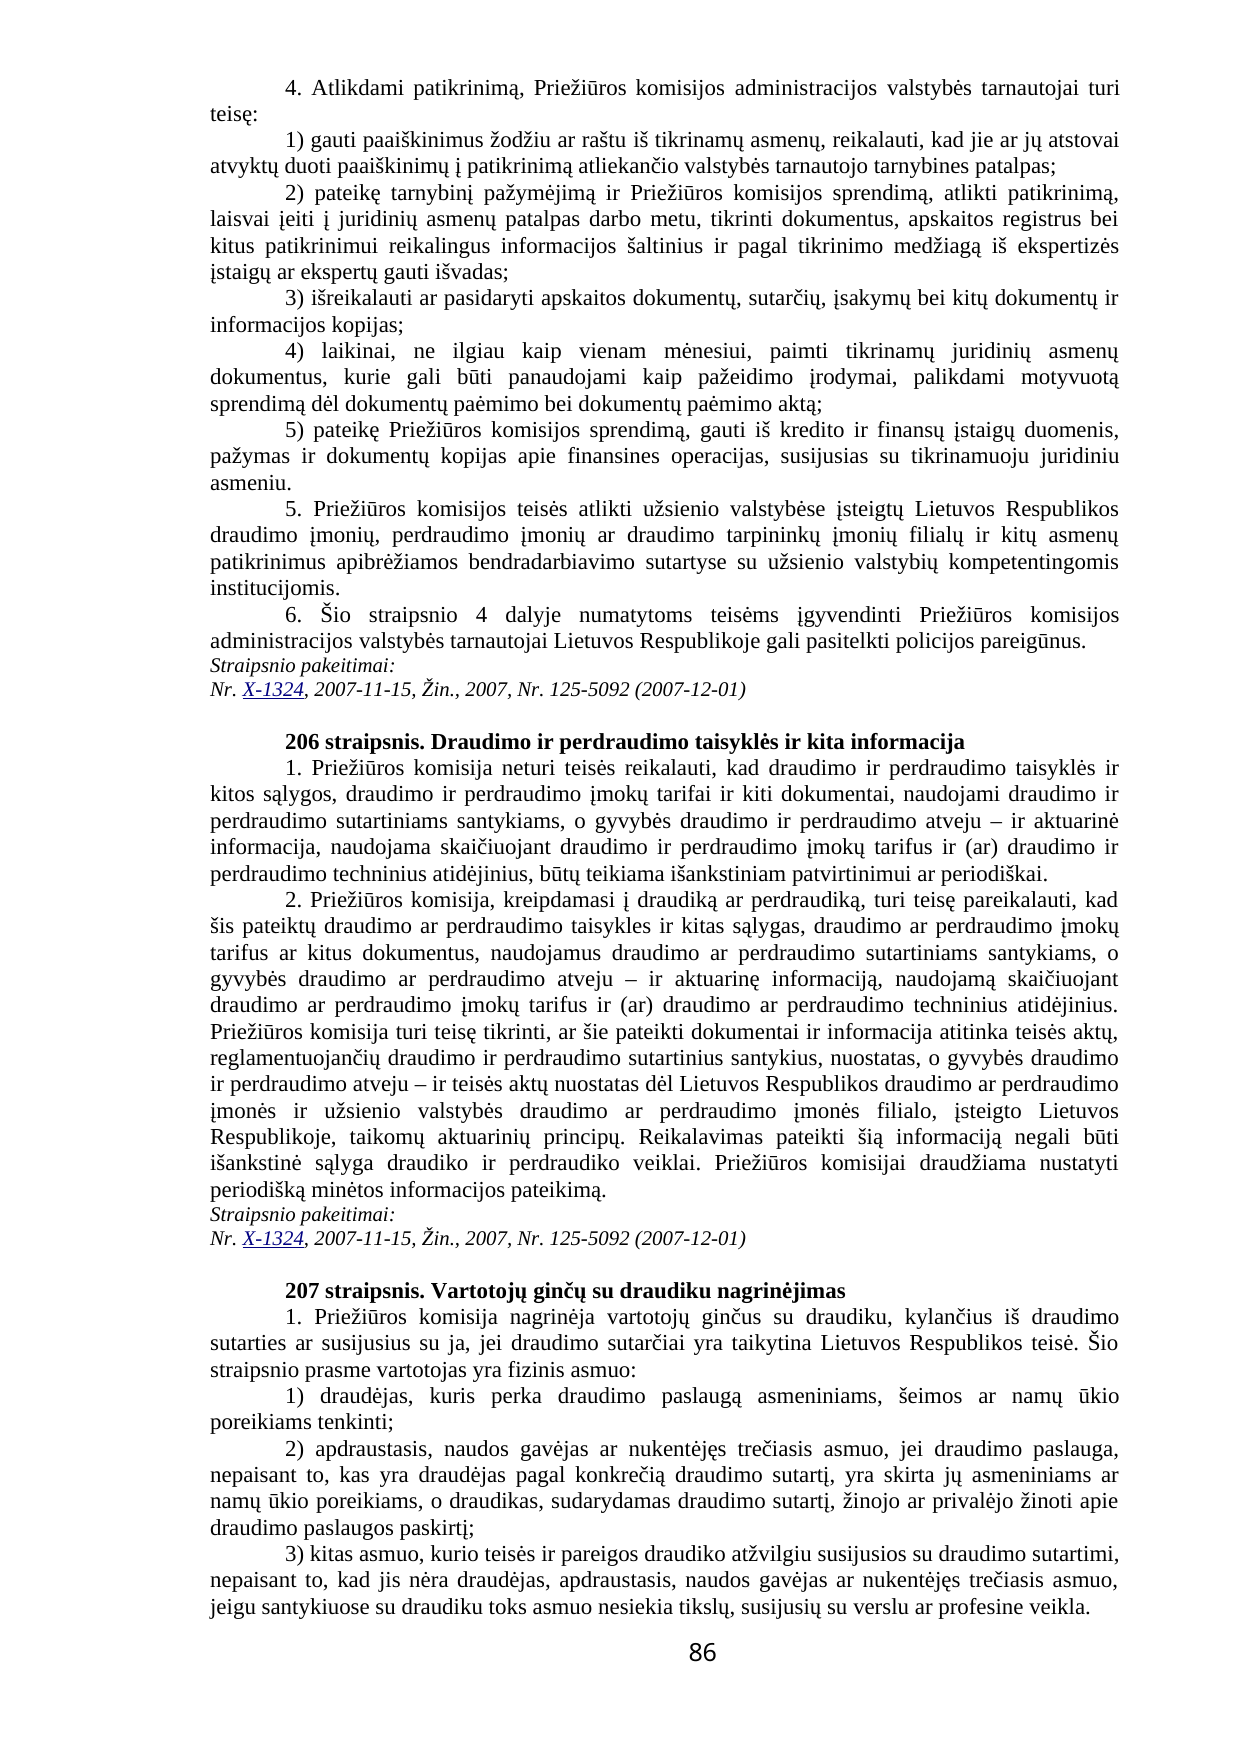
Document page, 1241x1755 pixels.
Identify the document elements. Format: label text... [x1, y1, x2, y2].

text Nr. X-1324, 2007-11-15, Žin., 2007, Nr. 125-5092 (2007-12-01) [210, 677, 1120, 701]
text 206 straipsnis. Draudimo ir perdraudimo taisyklės ir kita informacija [210, 728, 1120, 754]
text 5) pateikę Priežiūros komisijos sprendimą, gauti iš kredito ir finansų įstaigų duomenis, pažymas ir dokumentų kopijas apie finansines operacijas, susijusias su tikrinamuoju juridiniu asmeniu. [210, 416, 1120, 495]
text 1. Priežiūros komisija neturi teisės reikalauti, kad draudimo ir perdraudimo taisyklės ir kitos sąlygos, draudimo ir perdraudimo įmokų tarifai ir kiti dokumentai, naudojami draudimo ir perdraudimo sutartiniams santykiams, o gyvybės draudimo ir perdraudimo atveju – ir aktuarinė informacija, naudojama skaičiuojant draudimo ir perdraudimo įmokų tarifus ir (ar) draudimo ir perdraudimo techninius atidėjinius, būtų teikiama išankstiniam patvirtinimui ar periodiškai. [210, 754, 1120, 886]
text 2. Priežiūros komisija, kreipdamasi į draudiką ar perdraudiką, turi teisę pareikalauti, kad šis pateiktų draudimo ar perdraudimo taisykles ir kitas sąlygas, draudimo ar perdraudimo įmokų tarifus ar kitus dokumentus, naudojamus draudimo ar perdraudimo sutartiniams santykiams, o gyvybės draudimo ar perdraudimo atveju – ir aktuarinę informaciją, naudojamą skaičiuojant draudimo ar perdraudimo įmokų tarifus ir (ar) draudimo ar perdraudimo techninius atidėjinius. Priežiūros komisija turi teisę tikrinti, ar šie pateikti dokumentai ir informacija atitinka teisės aktų, reglamentuojančių draudimo ir perdraudimo sutartinius santykius, nuostatas, o gyvybės draudimo ir perdraudimo atveju – ir teisės aktų nuostatas dėl Lietuvos Respublikos draudimo ar perdraudimo įmonės ir užsienio valstybės draudimo ar perdraudimo įmonės filialo, įsteigto Lietuvos Respublikoje, taikomų aktuarinių principų. Reikalavimas pateikti šią informaciją negali būti išankstinė sąlyga draudiko ir perdraudiko veiklai. Priežiūros komisijai draudžiama nustatyti periodišką minėtos informacijos pateikimą. [210, 886, 1120, 1202]
text 1. Priežiūros komisija nagrinėja vartotojų ginčus su draudiku, kylančius iš draudimo sutarties ar susijusius su ja, jei draudimo sutarčiai yra taikytina Lietuvos Respublikos teisė. Šio straipsnio prasme vartotojas yra fizinis asmuo: [210, 1303, 1120, 1382]
text 1) draudėjas, kuris perka draudimo paslaugą asmeniniams, šeimos ar namų ūkio poreikiams tenkinti; [210, 1382, 1120, 1435]
text 4) laikinai, ne ilgiau kaip vienam mėnesiui, paimti tikrinamų juridinių asmenų dokumentus, kurie gali būti panaudojami kaip pažeidimo įrodymai, palikdami motyvuotą sprendimą dėl dokumentų paėmimo bei dokumentų paėmimo aktą; [210, 337, 1120, 416]
text 3) kitas asmuo, kurio teisės ir pareigos draudiko atžvilgiu susijusios su draudimo sutartimi, nepaisant to, kad jis nėra draudėjas, apdraustasis, naudos gavėjas ar nukentėjęs trečiasis asmuo, jeigu santykiuose su draudiku toks asmuo nesiekia tikslų, susijusių su verslu ar profesine veikla. [210, 1540, 1120, 1619]
text 2) apdraustasis, naudos gavėjas ar nukentėjęs trečiasis asmuo, jei draudimo paslauga, nepaisant to, kas yra draudėjas pagal konkrečią draudimo sutartį, yra skirta jų asmeniniams ar namų ūkio poreikiams, o draudikas, sudarydamas draudimo sutartį, žinojo ar privalėjo žinoti apie draudimo paslaugos paskirtį; [210, 1435, 1120, 1540]
text Straipsnio pakeitimai: [210, 1202, 1120, 1226]
text 3) išreikalauti ar pasidaryti apskaitos dokumentų, sutarčių, įsakymų bei kitų dokumentų ir informacijos kopijas; [210, 284, 1120, 337]
text 1) gauti paaiškinimus žodžiu ar raštu iš tikrinamų asmenų, reikalauti, kad jie ar jų atstovai atvyktų duoti paaiškinimų į patikrinimą atliekančio valstybės tarnautojo tarnybines patalpas; [210, 126, 1120, 179]
text Straipsnio pakeitimai: [210, 653, 1120, 677]
text Nr. X-1324, 2007-11-15, Žin., 2007, Nr. 125-5092 (2007-12-01) [210, 1226, 1120, 1250]
text 4. Atlikdami patikrinimą, Priežiūros komisijos administracijos valstybės tarnautojai turi teisę: [210, 73, 1120, 126]
text 5. Priežiūros komisijos teisės atlikti užsienio valstybėse įsteigtų Lietuvos Respublikos draudimo įmonių, perdraudimo įmonių ar draudimo tarpininkų įmonių filialų ir kitų asmenų patikrinimus apibrėžiamos bendradarbiavimo sutartyse su užsienio valstybių kompetentingomis institucijomis. [210, 495, 1120, 601]
text 2) pateikę tarnybinį pažymėjimą ir Priežiūros komisijos sprendimą, atlikti patikrinimą, laisvai įeiti į juridinių asmenų patalpas darbo metu, tikrinti dokumentus, apskaitos registrus bei kitus patikrinimui reikalingus informacijos šaltinius ir pagal tikrinimo medžiagą iš ekspertizės įstaigų ar ekspertų gauti išvadas; [210, 179, 1120, 284]
text 6. Šio straipsnio 4 dalyje numatytoms teisėms įgyvendinti Priežiūros komisijos administracijos valstybės tarnautojai Lietuvos Respublikoje gali pasitelkti policijos pareigūnus. [210, 601, 1120, 653]
subtitle 207 straipsnis. Vartotojų ginčų su draudiku nagrinėjimas [210, 1277, 1120, 1303]
